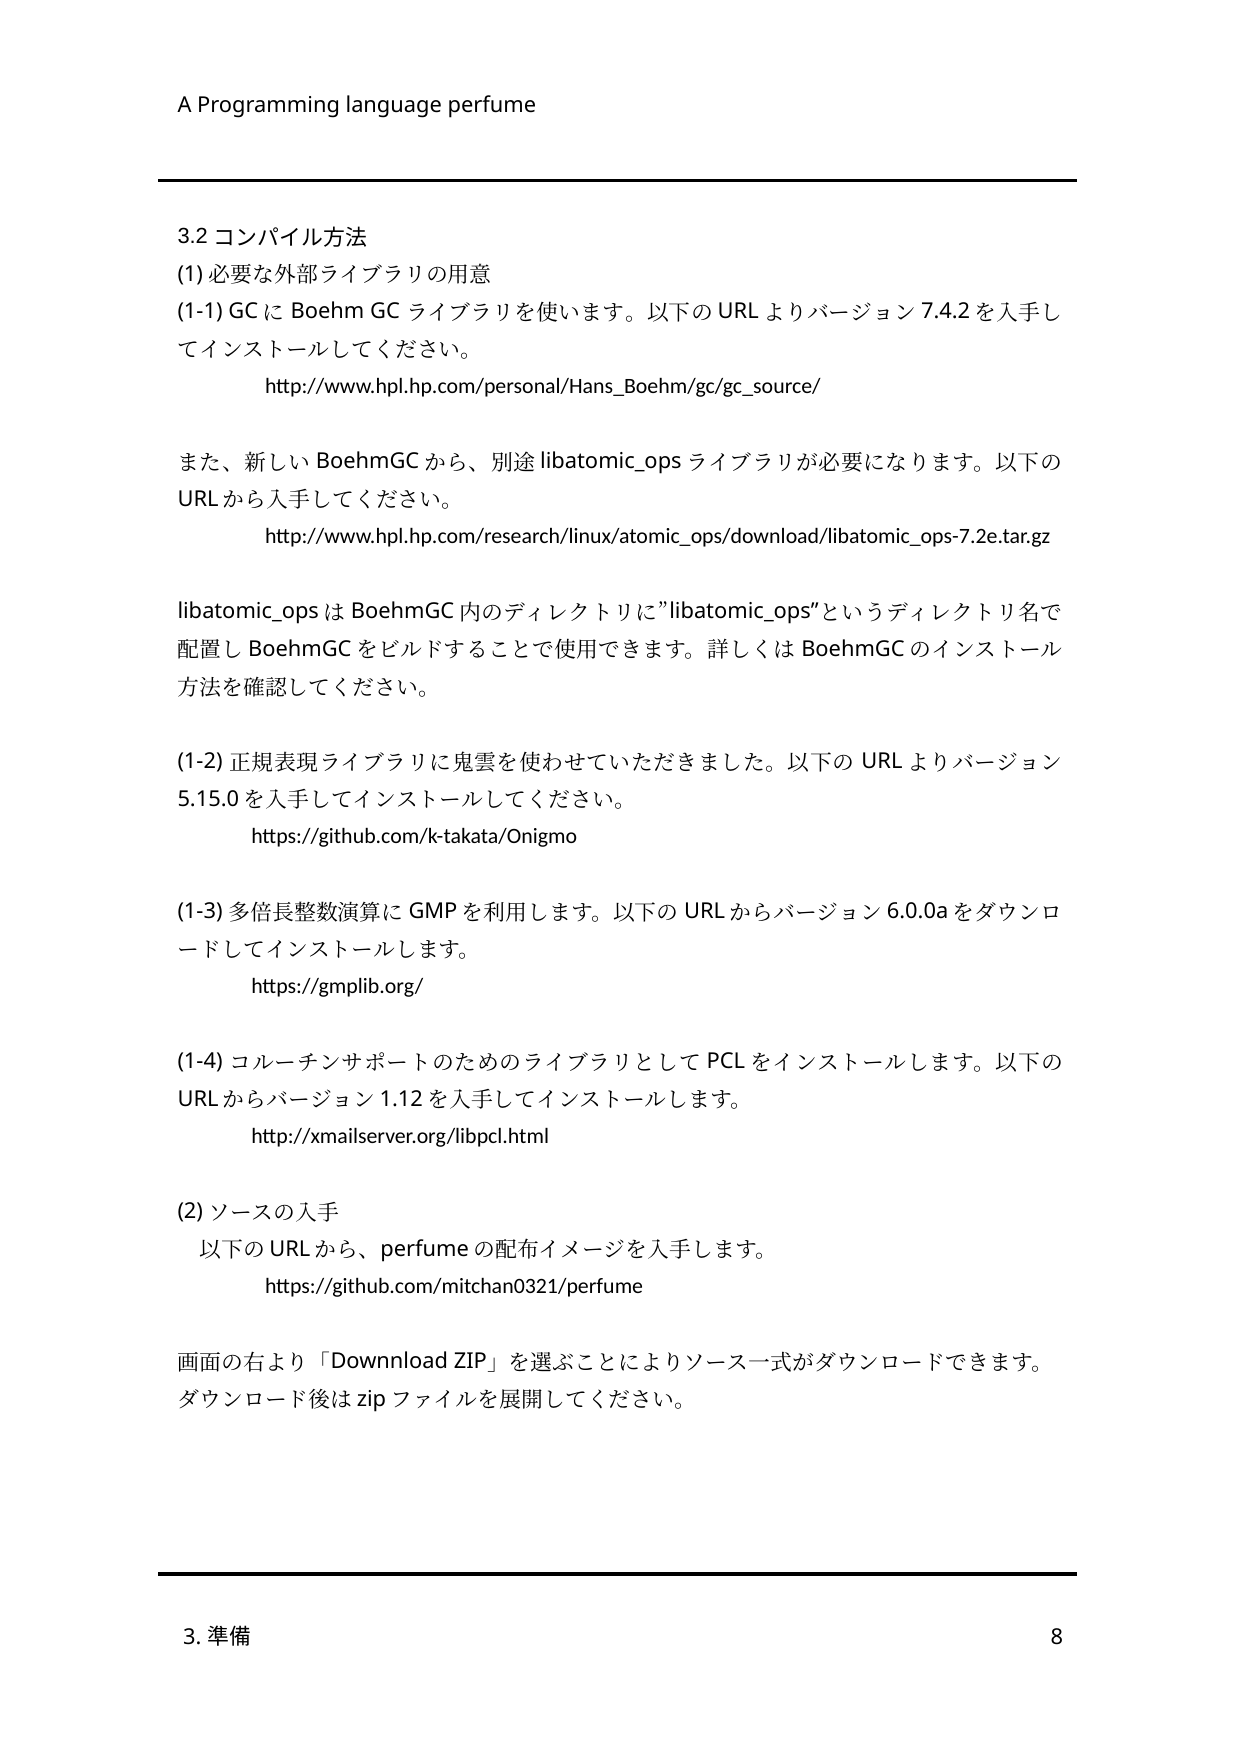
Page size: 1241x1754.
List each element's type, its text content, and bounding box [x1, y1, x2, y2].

text https://github.com/k-takata/Onigmo [177, 817, 1063, 854]
text ダウンロード後はzipファイルを展開してください。 [177, 1379, 1063, 1417]
text (1-4) コルーチンサポートのためのライブラリとしてPCLをインストールします。以下のURLからバージョン1.12を入手してインストールします。 [177, 1042, 1063, 1117]
text 画面の右より「Downnload ZIP」を選ぶことによりソース一式がダウンロードできます。 [177, 1342, 1063, 1379]
text http://xmailserver.org/libpcl.html [177, 1117, 1063, 1154]
text https://gmplib.org/ [177, 967, 1063, 1004]
text (1-2) 正規表現ライブラリに鬼雲を使わせていただきました。以下のURLよりバージョン 5.15.0を入手してインストールしてください。 [177, 742, 1063, 817]
text (1-3) 多倍長整数演算にGMPを利用します。以下のURLからバージョン6.0.0aをダウンロードしてインストールします。 [177, 892, 1063, 967]
text (1-1) GCに Boehm GC ライブラリを使います。以下のURLよりバージョン7.4.2を入手してインストールしてください。 [177, 292, 1063, 367]
text https://github.com/mitchan0321/perfume [177, 1267, 1063, 1304]
text http://www.hpl.hp.com/personal/Hans_Boehm/gc/gc_source/ [177, 367, 1063, 404]
text (1) 必要な外部ライブラリの用意 [177, 254, 1063, 292]
text 以下のURLから、perfumeの配布イメージを入手します。 [177, 1229, 1063, 1267]
subtitle 3.2 コンパイル方法 [177, 217, 1063, 254]
text (2) ソースの入手 [177, 1192, 1063, 1229]
text libatomic_opsはBoehmGC内のディレクトリに”libatomic_ops”というディレクトリ名で配置しBoehmGCをビルドすることで使用できます。詳しくはBoehmGCのインストール方法を確認してください。 [177, 592, 1063, 704]
text また、新しいBoehmGCから、別途libatomic_opsライブラリが必要になります。以下のURLから入手してください。 [177, 442, 1063, 517]
text http://www.hpl.hp.com/research/linux/atomic_ops/download/libatomic_ops-7.2e.tar.gz [265, 517, 1063, 554]
